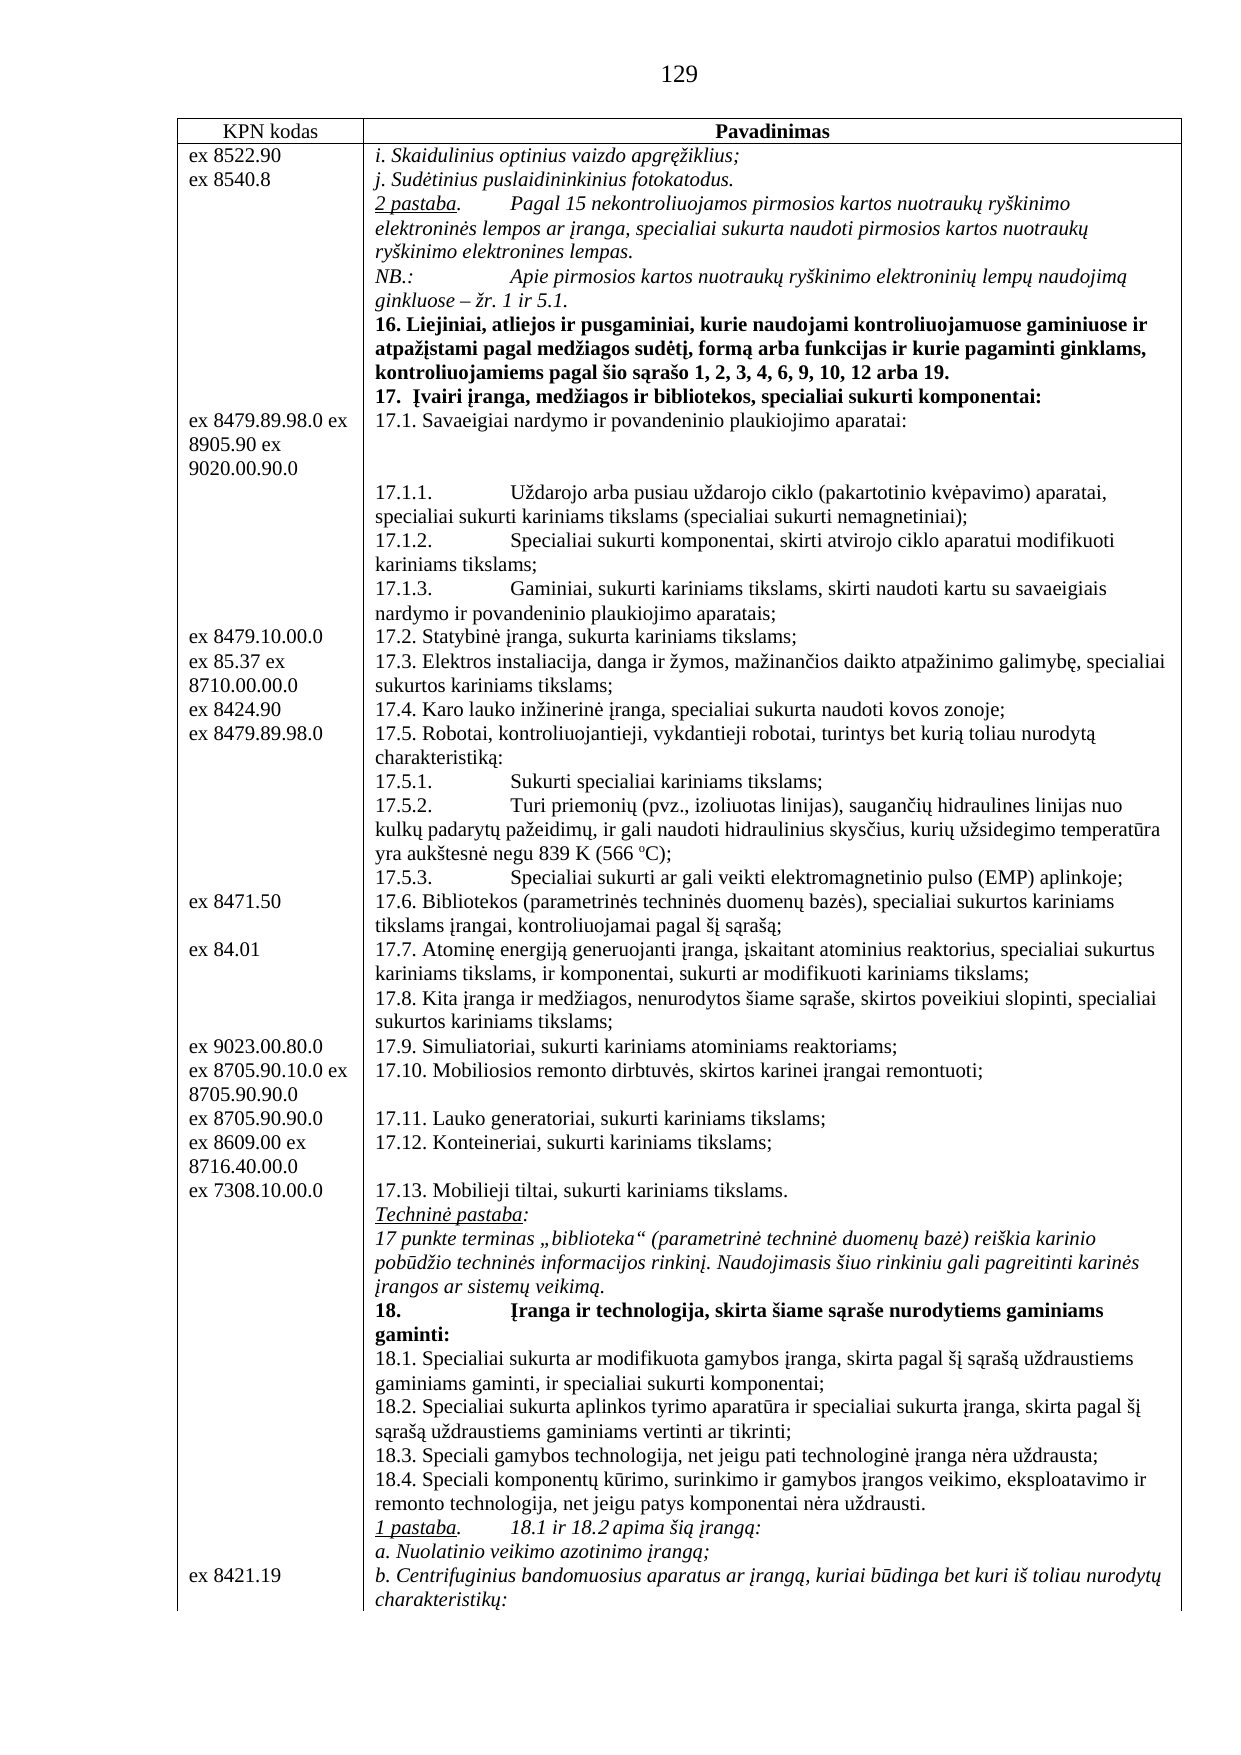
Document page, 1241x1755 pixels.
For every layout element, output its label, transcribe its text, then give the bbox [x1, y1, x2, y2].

table_cell [178, 1346, 363, 1394]
table_cell 17.11. Lauko generatoriai, sukurti kariniams tikslams; [364, 1106, 1181, 1130]
table_cell [178, 1539, 363, 1563]
table_cell 17.2. Statybinė įranga, sukurta kariniams tikslams; [364, 625, 1181, 648]
table_cell ex 8705.90.90.0 [178, 1106, 363, 1130]
table_cell [178, 1298, 363, 1346]
table_cell ex 8479.10.00.0 [178, 625, 363, 648]
table_cell 17.1. Savaeigiai nardymo ir povandeninio plaukiojimo aparatai: [364, 408, 1181, 480]
table_cell [178, 480, 363, 624]
table_cell j. Sudėtinius puslaidininkinius fotokatodus. [364, 167, 1181, 191]
table_cell [178, 1443, 363, 1467]
table_cell 2 pastaba. Pagal 15 nekontroliuojamos pirmosios kartos nuotraukų ryškinimo elektroninės lempos ar įranga, specialiai sukurta naudoti pirmosios kartos nuotraukų ryškinimo elektronines lempas. NB.: Apie pirmosios kartos nuotraukų ryškinimo elektroninių lempų naudojimą ginkluose – žr. 1 ir 5.1. [364, 191, 1181, 312]
table_cell ex 84.01 [178, 937, 363, 985]
table_cell ex 8424.90 [178, 697, 363, 721]
table_cell ex 85.37 ex 8710.00.00.0 [178, 649, 363, 697]
table_cell 17.5.1. Sukurti specialiai kariniams tikslams; 17.5.2. Turi priemonių (pvz., izoliuotas linijas), saugančių hidraulines linijas nuo kulkų padarytų pažeidimų, ir gali naudoti hidraulinius skysčius, kurių užsidegimo temperatūra yra aukštesnė negu 839 K (566 oC); 17.5.3. Specialiai sukurti ar gali veikti elektromagnetinio pulso (EMP) aplinkoje; [364, 769, 1181, 889]
table_cell i. Skaidulinius optinius vaizdo apgręžiklius; [364, 144, 1181, 167]
table_cell [178, 312, 363, 384]
table_cell 1 pastaba. 18.1 ir 18. apima šią įrangą: [364, 1515, 1181, 1539]
table_cell ex 8540.8 [178, 167, 363, 191]
table_cell 18.2. Specialiai sukurta aplinkos tyrimo aparatūra ir specialiai sukurta įranga, skirta pagal šį sąrašą uždraustiems gaminiams vertinti ar tikrinti; [364, 1395, 1181, 1443]
table_cell b. Centrifuginius bandomuosius aparatus ar įrangą, kuriai būdinga bet kuri iš toliau nurodytų charakteristikų: [364, 1563, 1181, 1611]
table_cell 17.13. Mobilieji tiltai, sukurti kariniams tikslams. Techninė pastaba: 17 punkte terminas „biblioteka“ (parametrinė techninė duomenų bazė) reiškia karinio pobūdžio techninės informacijos rinkinį. Naudojimasis šiuo rinkiniu gali pagreitinti karinės įrangos ar sistemų veikimą. [364, 1178, 1181, 1298]
table_cell ex 9023.00.80.0 [178, 1034, 363, 1058]
table_cell [178, 1395, 363, 1443]
table_cell [178, 191, 363, 312]
table_cell 17.7. Atominę energiją generuojanti įranga, įskaitant atominius reaktorius, specialiai sukurtus kariniams tikslams, ir komponentai, sukurti ar modifikuoti kariniams tikslams; [364, 937, 1181, 985]
table_cell 18.4. Speciali komponentų kūrimo, surinkimo ir gamybos įrangos veikimo, eksploatavimo ir remonto technologija, net jeigu patys komponentai nėra uždrausti. [364, 1467, 1181, 1515]
table_cell ex 8522.90 [178, 144, 363, 167]
table_cell a. Nuolatinio veikimo azotinimo įrangą; [364, 1539, 1181, 1563]
table_cell [178, 985, 363, 1033]
table_cell ex 8705.90.10.0 ex 8705.90.90.0 [178, 1058, 363, 1106]
table_cell ex 8471.50 [178, 889, 363, 937]
table_cell ex 8421.19 [178, 1563, 363, 1611]
table_cell [178, 384, 363, 408]
table_cell 17.3. Elektros instaliacija, danga ir žymos, mažinančios daikto atpažinimo galimybę, specialiai sukurtos kariniams tikslams; [364, 649, 1181, 697]
table_cell [178, 1515, 363, 1539]
table_cell 18.3. Speciali gamybos technologija, net jeigu pati technologinė įranga nėra uždrausta; [364, 1443, 1181, 1467]
table_cell ex 8479.89.98.0 [178, 721, 363, 769]
table_cell 18. Įranga ir technologija, skirta šiame sąraše nurodytiems gaminiams gaminti: [364, 1298, 1181, 1346]
table_cell ex 8609.00 ex 8716.40.00.0 [178, 1130, 363, 1178]
table_cell 17.9. Simuliatoriai, sukurti kariniams atominiams reaktoriams; [364, 1034, 1181, 1058]
table_cell ex 7308.10.00.0 [178, 1178, 363, 1298]
table_cell 17.5. Robotai, kontroliuojantieji, vykdantieji robotai, turintys bet kurią toliau nurodytą charakteristiką: [364, 721, 1181, 769]
table_header KPN kodas [178, 119, 363, 143]
table_cell 18.1. Specialiai sukurta ar modifikuota gamybos įranga, skirta pagal šį sąrašą uždraustiems gaminiams gaminti, ir specialiai sukurti komponentai; [364, 1346, 1181, 1394]
table_cell 17. Įvairi įranga, medžiagos ir bibliotekos, specialiai sukurti komponentai: [364, 384, 1181, 408]
table_cell [178, 769, 363, 889]
table_cell 17.1.1. Uždarojo arba pusiau uždarojo ciklo (pakartotinio kvėpavimo) aparatai, specialiai sukurti kariniams tikslams (specialiai sukurti nemagnetiniai); 17.1.2. Specialiai sukurti komponentai, skirti atvirojo ciklo aparatui modifikuoti kariniams tikslams; 17.1.3. Gaminiai, sukurti kariniams tikslams, skirti naudoti kartu su savaeigiais nardymo ir povandeninio plaukiojimo aparatais; [364, 480, 1181, 624]
table_cell [178, 1467, 363, 1515]
table_cell 17.10. Mobiliosios remonto dirbtuvės, skirtos karinei įrangai remontuoti; [364, 1058, 1181, 1106]
table_cell 17.6. Bibliotekos (parametrinės techninės duomenų bazės), specialiai sukurtos kariniams tikslams įrangai, kontroliuojamai pagal šį sąrašą; [364, 889, 1181, 937]
table_cell ex 8479.89.98.0 ex 8905.90 ex 9020.00.90.0 [178, 408, 363, 480]
table_header Pavadinimas [364, 119, 1181, 143]
table_cell 16. Liejiniai, atliejos ir pusgaminiai, kurie naudojami kontroliuojamuose gaminiuose ir atpažįstami pagal medžiagos sudėtį, formą arba funkcijas ir kurie pagaminti ginklams, kontroliuojamiems pagal šio sąrašo 1, 2, 3, 4, 6, 9, 10, 12 arba 19. [364, 312, 1181, 384]
table_cell 17.4. Karo lauko inžinerinė įranga, specialiai sukurta naudoti kovos zonoje; [364, 697, 1181, 721]
table_cell 17.8. Kita įranga ir medžiagos, nenurodytos šiame sąraše, skirtos poveikiui slopinti, specialiai sukurtos kariniams tikslams; [364, 985, 1181, 1033]
table_cell 17.12. Konteineriai, sukurti kariniams tikslams; [364, 1130, 1181, 1178]
